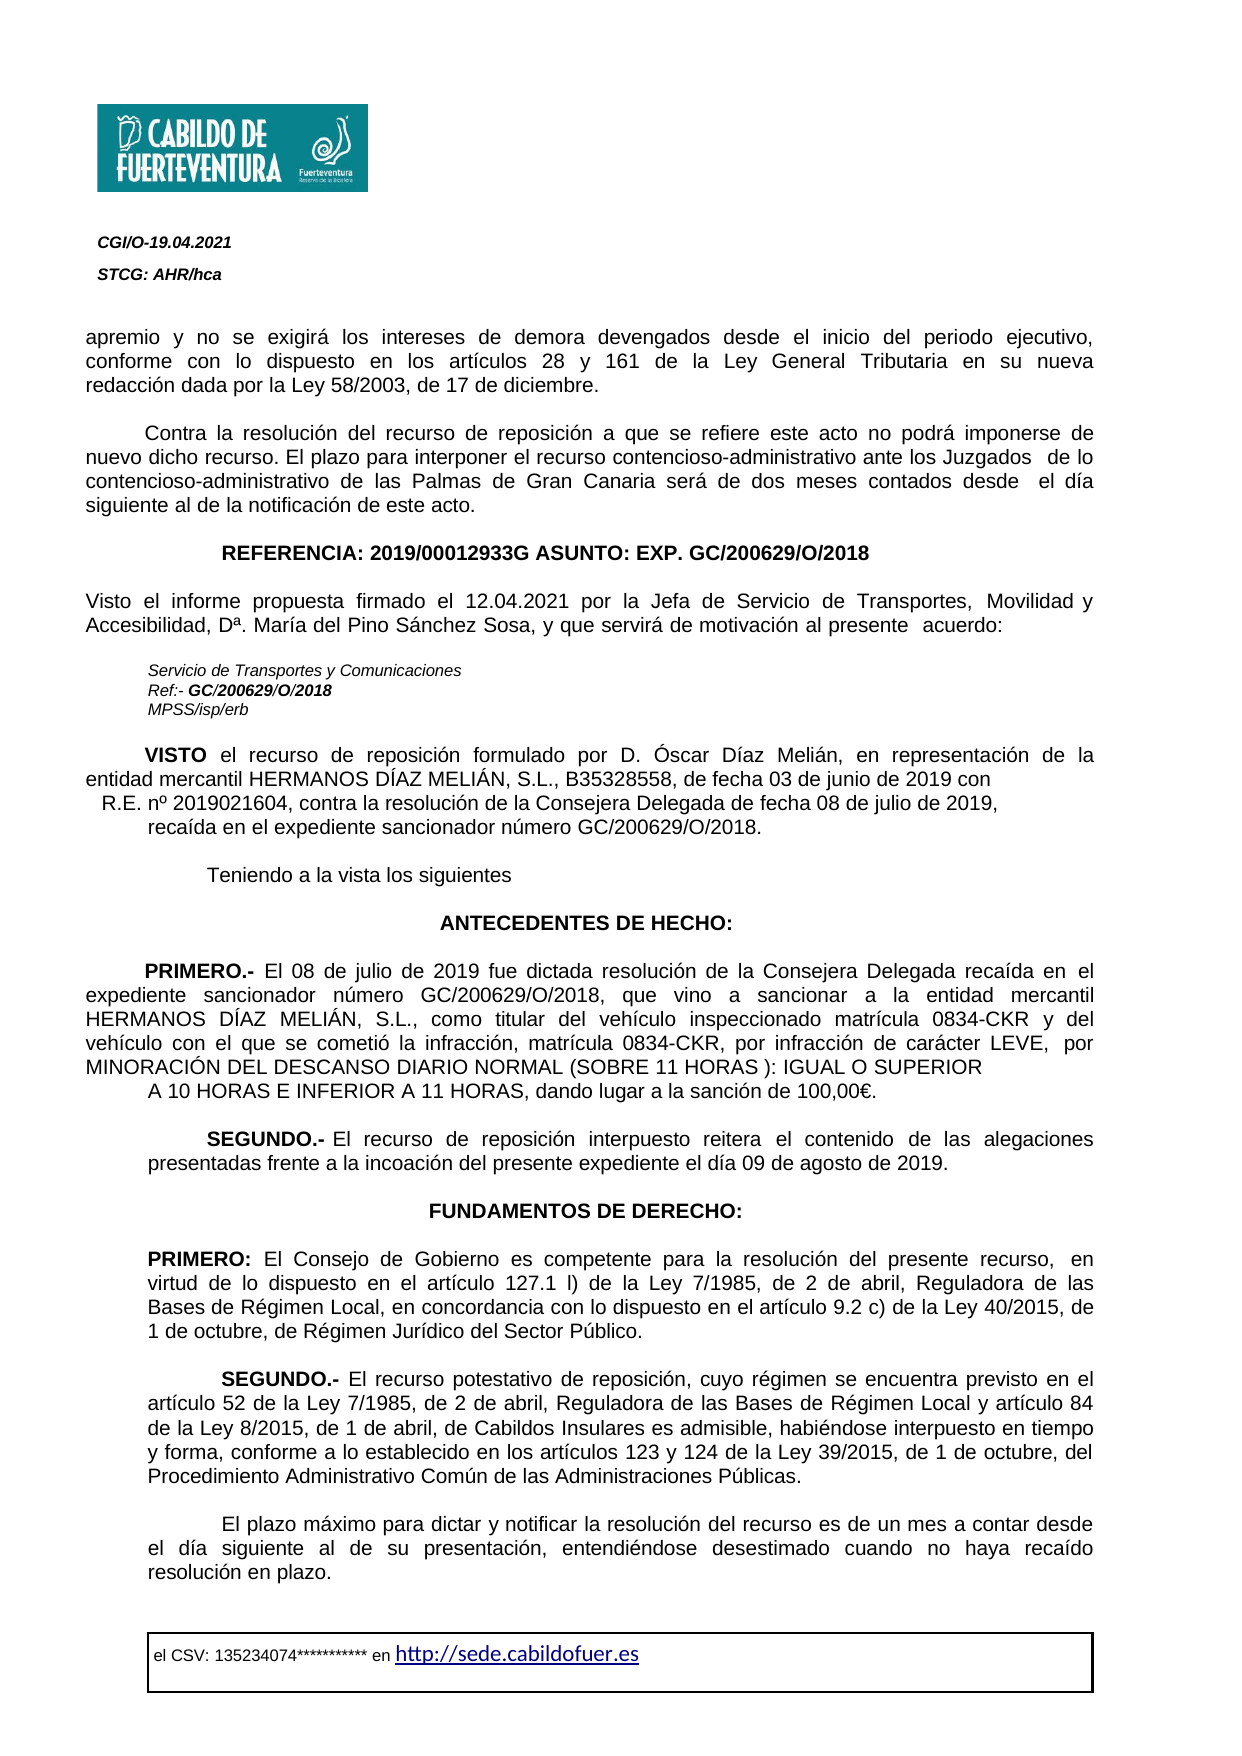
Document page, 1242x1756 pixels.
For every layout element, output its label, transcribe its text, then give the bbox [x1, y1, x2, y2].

text Teniendo a la vista los siguientes [207, 863, 1106, 887]
list nº 2019021604, contra la resolución de la Consejera Delegada de fecha 08 de julio de 2019, recaída en el expediente sancionador número GC/200629/O/2018. [101, 791, 1048, 839]
text apremio y no se exigirá los intereses de demora devengados desde el inicio del periodo ejecutivo, conforme con lo dispuesto en los artículos 28 y 161 de la Ley General Tributaria en su nueva redacción dada por la Ley 58/2003, de 17 de diciembre. [85, 325, 1094, 397]
text Visto el informe propuesta firmado el 12.04.2021 por la Jefa de Servicio de Transportes, Movilidad y Accesibilidad, Dª. María del Pino Sánchez Sosa, y que servirá de motivación al presente acuerdo: [85, 589, 1094, 637]
text El plazo máximo para dictar y notificar la resolución del recurso es de un mes a contar desde el día siguiente al de su presentación, entendiéndose desestimado cuando no haya recaído resolución en plazo. [148, 1512, 1094, 1584]
text A 10 HORAS E INFERIOR A 11 HORAS, dando lugar a la sanción de 100,00€. [148, 1079, 1106, 1103]
text PRIMERO.- El 08 de julio de 2019 fue dictada resolución de la Consejera Delegada recaída en el expediente sancionador número GC/200629/O/2018, que vino a sancionar a la entidad mercantil HERMANOS DÍAZ MELIÁN, S.L., como titular del vehículo inspeccionado matrícula 0834-CKR y del vehículo con el que se cometió la infracción, matrícula 0834-CKR, por infracción de carácter LEVE, por MINORACIÓN DEL DESCANSO DIARIO NORMAL (SOBRE 11 HORAS ): IGUAL O SUPERIOR [85, 958, 1094, 1079]
text SEGUNDO.- El recurso potestativo de reposición, cuyo régimen se encuentra previsto en el artículo 52 de la Ley 7/1985, de 2 de abril, Reguladora de las Bases de Régimen Local y artículo 84 de la Ley 8/2015, de 1 de abril, de Cabildos Insulares es admisible, habiéndose interpuesto en tiempo y forma, conforme a lo establecido en los artículos 123 y 124 de la Ley 39/2015, de 1 de octubre, del Procedimiento Administrativo Común de las Administraciones Públicas. [147, 1367, 1094, 1488]
subtitle FUNDAMENTOS DE DERECHO: [85, 1199, 1086, 1223]
text Servicio de Transportes y Comunicaciones Ref:- GC/200629/O/2018 [148, 661, 493, 699]
subtitle ANTECEDENTES DE HECHO: [85, 911, 1087, 934]
text VISTO el recurso de reposición formulado por D. Óscar Díaz Melián, en representación de la entidad mercantil HERMANOS DÍAZ MELIÁN, S.L., B35328558, de fecha 03 de junio de 2019 con [85, 742, 1094, 791]
text PRIMERO: El Consejo de Gobierno es competente para la resolución del presente recurso, en virtud de lo dispuesto en el artículo 127.1 l) de la Ley 7/1985, de 2 de abril, Reguladora de las Bases de Régimen Local, en concordancia con lo dispuesto en el artículo 9.2 c) de la Ley 40/2015, de 1 de octubre, de Régimen Jurídico del Sector Público. [147, 1247, 1094, 1343]
text SEGUNDO.- El recurso de reposición interpuesto reitera el contenido de las alegaciones presentadas frente a la incoación del presente expediente el día 09 de agosto de 2019. [148, 1127, 1094, 1175]
subtitle REFERENCIA: 2019/00012933G ASUNTO: EXP. GC/200629/O/2018 [221, 541, 1106, 565]
text Contra la resolución del recurso de reposición a que se refiere este acto no podrá imponerse de nuevo dicho recurso. El plazo para interponer el recurso contencioso-administrativo ante los Juzgados de lo contencioso-administrativo de las Palmas de Gran Canaria será de dos meses contados desde el día siguiente al de la notificación de este acto. [85, 421, 1094, 517]
text MPSS/isp/erb [148, 699, 1106, 719]
